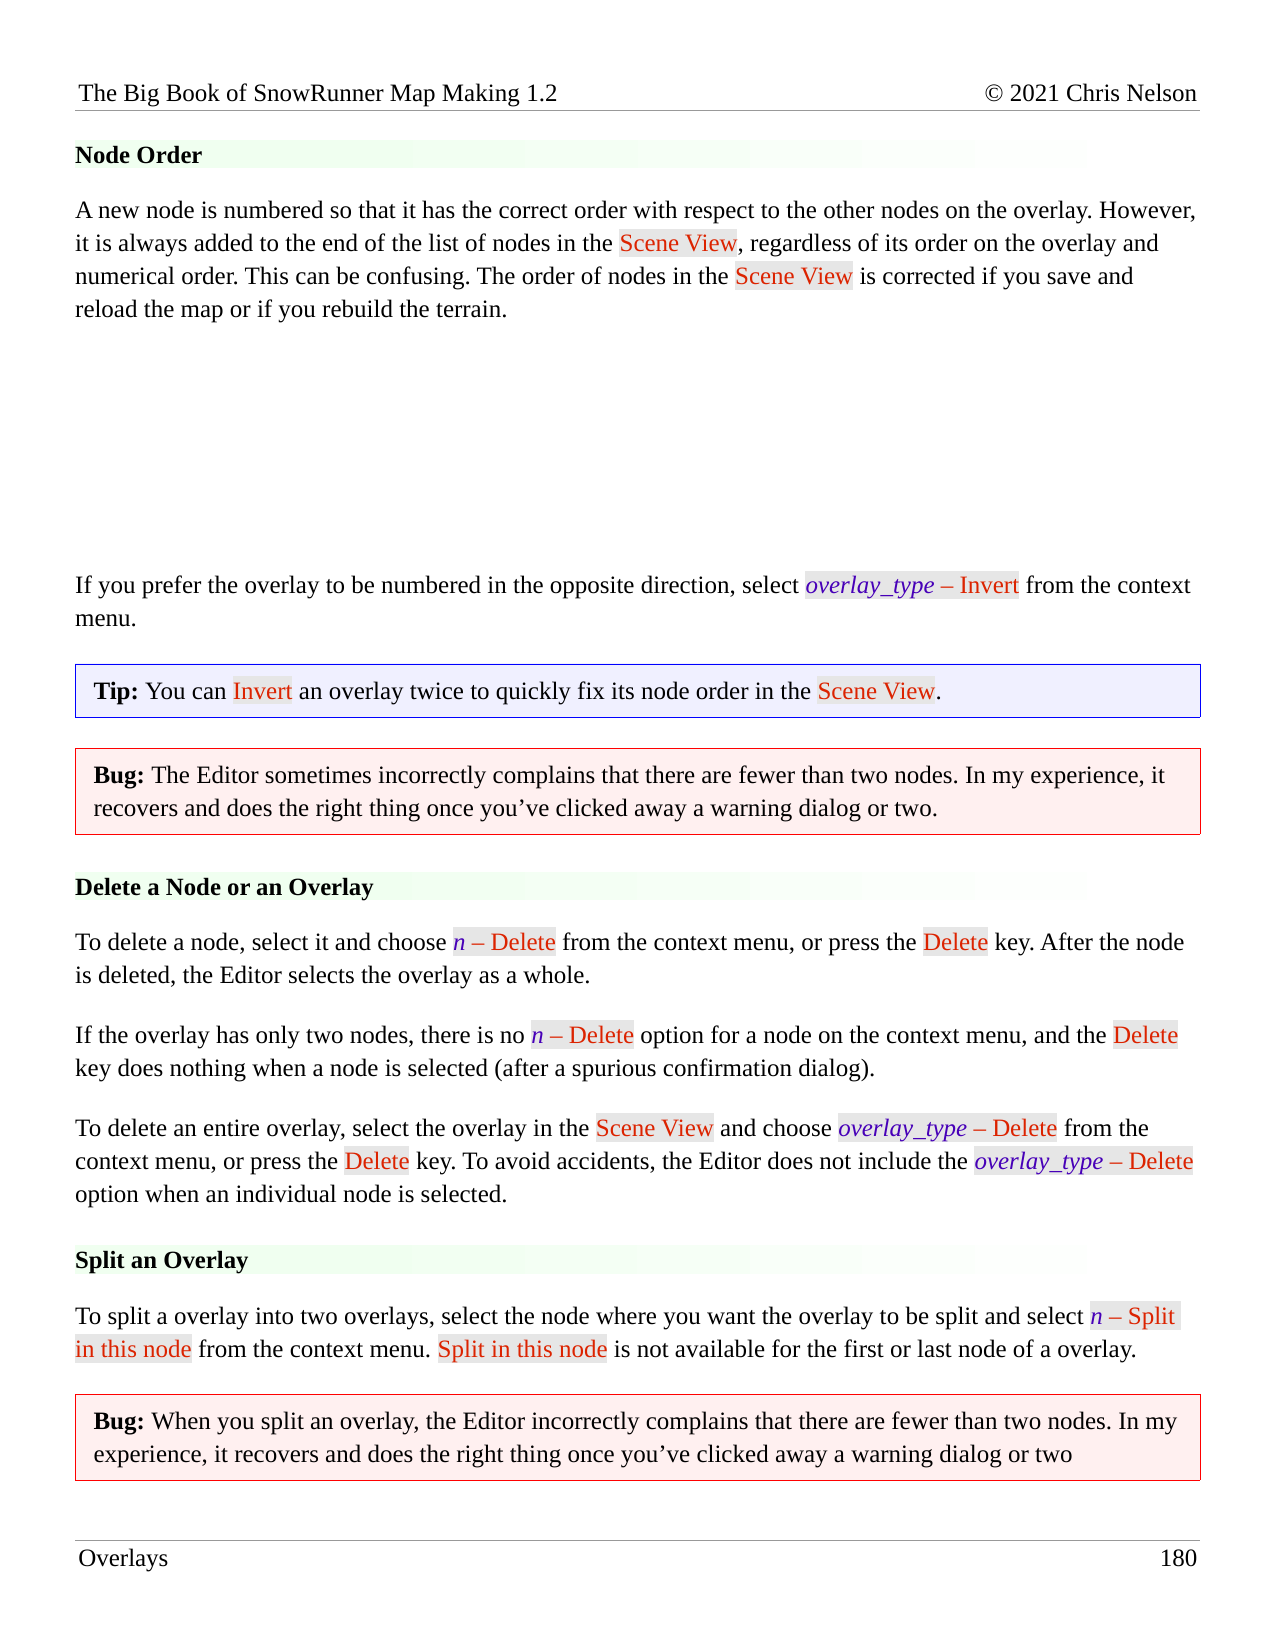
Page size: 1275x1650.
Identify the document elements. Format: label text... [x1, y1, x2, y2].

text To delete a node, select it and choose n – Delete from the context menu, or press the Delete key. After the node is deleted, the Editor selects the overlay as a whole. [75, 927, 1200, 989]
list The Editor sometimes incorrectly complains that there are fewer than two nodes. In my experience, it recovers and does the right thing once you’ve clicked away a warning dialog or two. [76, 749, 1200, 834]
subtitle Split an Overlay [75, 1245, 1200, 1274]
subtitle Node Order [75, 140, 1200, 168]
list You can Invert an overlay twice to quickly fix its node order in the Scene View. [76, 665, 1200, 717]
text To split a overlay into two overlays, select the node where you want the overlay to be split and select n – Split in this node from the context menu. Split in this node is not available for the first or last node of a overlay. [75, 1301, 1200, 1363]
text To delete an entire overlay, select the overlay in the Scene View and choose overlay_type – Delete from the context menu, or press the Delete key. To avoid accidents, the Editor does not include the overlay_type – Delete option when an individual node is selected. [75, 1113, 1200, 1208]
text If you prefer the overlay to be numbered in the opposite direction, select overlay_type – Invert from the context menu. [75, 571, 1200, 632]
text A new node is numbered so that it has the correct order with respect to the other nodes on the overlay. However, it is always added to the end of the list of nodes in the Scene View, regardless of its order on the overlay and numerical order. This can be confusing. The order of nodes in the Scene View is corrected if you save and reload the map or if you rebuild the terrain. [75, 195, 1200, 323]
list When you split an overlay, the Editor incorrectly complains that there are fewer than two nodes. In my experience, it recovers and does the right thing once you’ve clicked away a warning dialog or two [76, 1395, 1200, 1480]
text If the overlay has only two nodes, there is no n – Delete option for a node on the context menu, and the Delete key does nothing when a node is selected (after a spurious confirmation dialog). [75, 1020, 1200, 1082]
subtitle Delete a Node or an Overlay [75, 872, 1200, 900]
